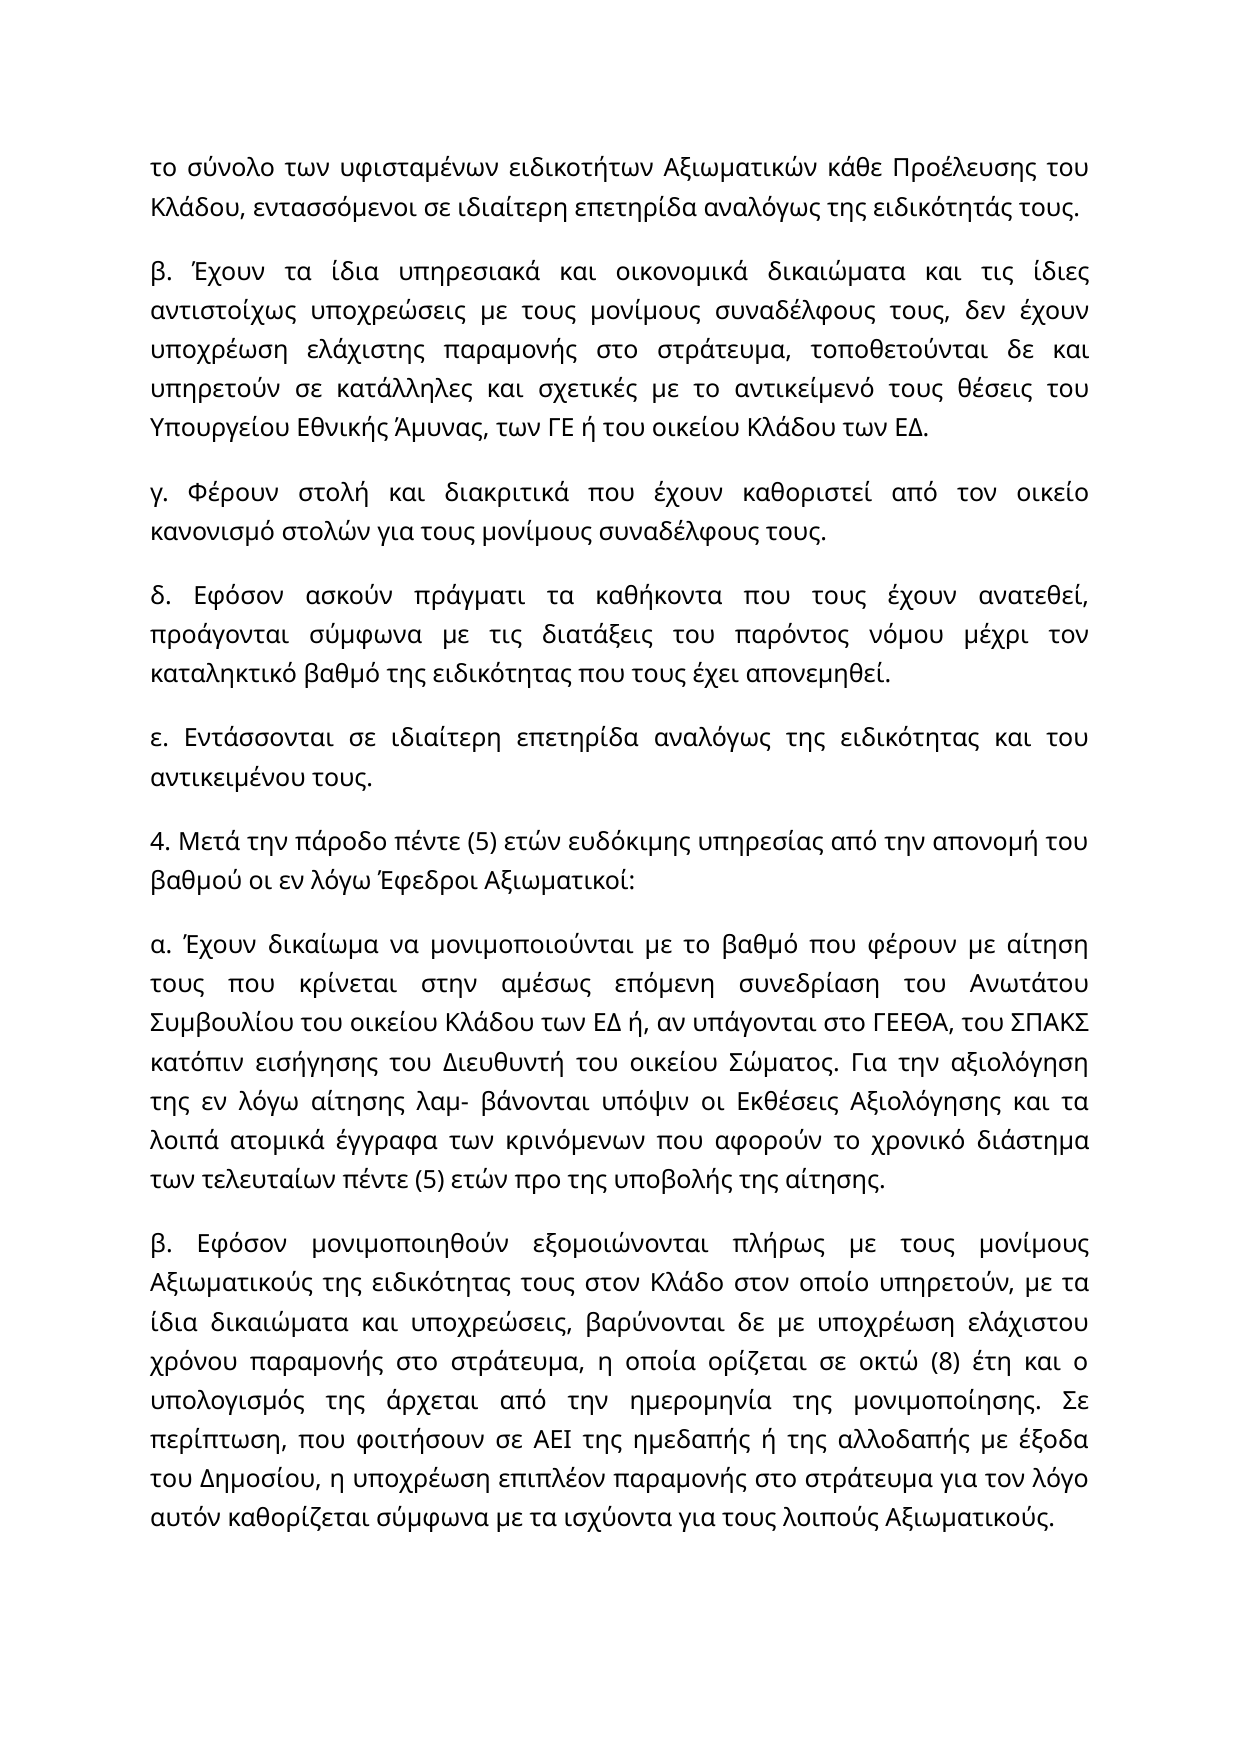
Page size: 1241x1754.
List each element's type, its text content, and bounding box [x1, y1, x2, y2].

text 4. Μετά την πάροδο πέντε (5) ετών ευδόκιμης υπηρεσίας από την απονομή του βαθμού οι εν λόγω Έφεδροι Αξιωματικοί: [150, 823, 1090, 897]
text δ. Εφόσον ασκούν πράγματι τα καθήκοντα που τους έχουν ανατεθεί, προάγονται σύμφωνα με τις διατάξεις του παρόντος νόμου μέχρι τον καταληκτικό βαθμό της ειδικότητας που τους έχει απονεμηθεί. [150, 577, 1090, 690]
text α. Έχουν δικαίωμα να μονιμοποιούνται με το βαθμό που φέρουν με αίτηση τους που κρίνεται στην αμέσως επόμενη συνεδρίαση του Ανωτάτου Συμβουλίου του οικείου Κλάδου των ΕΔ ή, αν υπάγονται στο ΓΕΕΘΑ, του ΣΠΑΚΣ κατόπιν εισήγησης του Διευθυντή του οικείου Σώματος. Για την αξιολόγηση της εν λόγω αίτησης λαμ- βάνονται υπόψιν οι Εκθέσεις Αξιολόγησης και τα λοιπά ατομικά έγγραφα των κρινόμενων που αφορούν το χρονικό διάστημα των τελευταίων πέντε (5) ετών προ της υποβολής της αίτησης. [150, 927, 1090, 1196]
text ε. Εντάσσονται σε ιδιαίτερη επετηρίδα αναλόγως της ειδικότητας και του αντικειμένου τους. [150, 720, 1090, 793]
text β. Εφόσον μονιμοποιηθούν εξομοιώνονται πλήρως με τους μονίμους Αξιωματικούς της ειδικότητας τους στον Κλάδο στον οποίο υπηρετούν, με τα ίδια δικαιώματα και υποχρεώσεις, βαρύνονται δε με υποχρέωση ελάχιστου χρόνου παραμονής στο στράτευμα, η οποία ορίζεται σε οκτώ (8) έτη και ο υπολογισμός της άρχεται από την ημερομηνία της μονιμοποίησης. Σε περίπτωση, που φοιτήσουν σε ΑΕΙ της ημεδαπής ή της αλλοδαπής με έξοδα του Δημοσίου, η υποχρέωση επιπλέον παραμονής στο στράτευμα για τον λόγο αυτόν καθορίζεται σύμφωνα με τα ισχύοντα για τους λοιπούς Αξιωματικούς. [150, 1226, 1090, 1534]
text γ. Φέρουν στολή και διακριτικά που έχουν καθοριστεί από τον οικείο κανονισμό στολών για τους μονίμους συναδέλφους τους. [150, 474, 1090, 547]
text β. Έχουν τα ίδια υπηρεσιακά και οικονομικά δικαιώματα και τις ίδιες αντιστοίχως υποχρεώσεις με τους μονίμους συναδέλφους τους, δεν έχουν υποχρέωση ελάχιστης παραμονής στο στράτευμα, τοποθετούνται δε και υπηρετούν σε κατάλληλες και σχετικές με το αντικείμενό τους θέσεις του Υπουργείου Εθνικής Άμυνας, των ΓΕ ή του οικείου Κλάδου των ΕΔ. [150, 253, 1090, 444]
text το σύνολο των υφισταμένων ειδικοτήτων Αξιωματικών κάθε Προέλευσης του Κλάδου, εντασσόμενοι σε ιδιαίτερη επετηρίδα αναλόγως της ειδικότητάς τους. [150, 150, 1090, 223]
